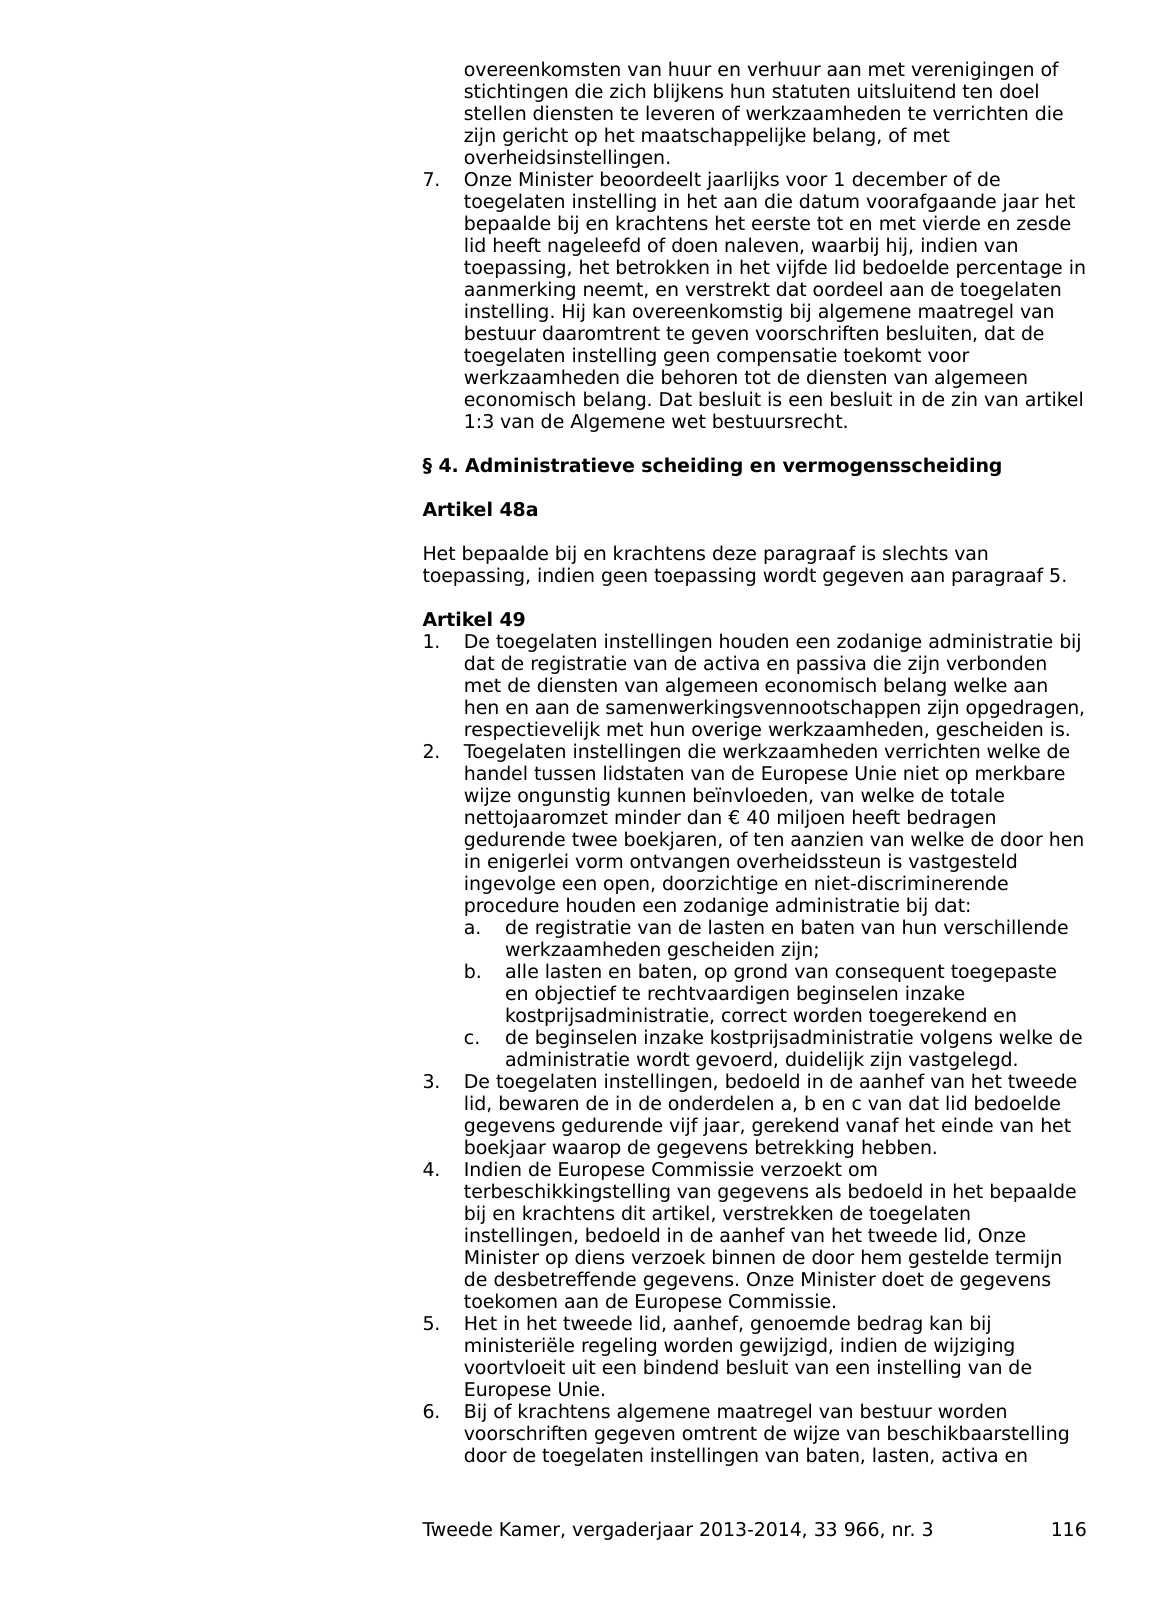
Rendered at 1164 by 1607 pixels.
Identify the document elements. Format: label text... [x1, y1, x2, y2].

text overeenkomsten van huur en verhuur aan met verenigingen of stichtingen die zich blijkens hun statuten uitsluitend ten doel stellen diensten te leveren of werkzaamheden te verrichten die zijn gericht op het maatschappelijke belang, of met overheidsinstellingen. [422, 59, 1087, 169]
text b. alle lasten en baten, op grond van consequent toegepaste en objectief te rechtvaardigen beginselen inzake kostprijsadministratie, correct worden toegerekend en [464, 961, 1087, 1027]
subtitle Artikel 49 [422, 609, 1087, 631]
text 4. Indien de Europese Commissie verzoekt om terbeschikkingstelling van gegevens als bedoeld in het bepaalde bij en krachtens dit artikel, verstrekken de toegelaten instellingen, bedoeld in de aanhef van het tweede lid, Onze Minister op diens verzoek binnen de door hem gestelde termijn de desbetreffende gegevens. Onze Minister doet de gegevens toekomen aan de Europese Commissie. [422, 1159, 1087, 1313]
text 6. Bij of krachtens algemene maatregel van bestuur worden voorschriften gegeven omtrent de wijze van beschikbaarstelling door de toegelaten instellingen van baten, lasten, activa en [422, 1401, 1087, 1467]
text c. de beginselen inzake kostprijsadministratie volgens welke de administratie wordt gevoerd, duidelijk zijn vastgelegd. [464, 1027, 1087, 1071]
text Het bepaalde bij en krachtens deze paragraaf is slechts van toepassing, indien geen toepassing wordt gegeven aan paragraaf 5. [422, 543, 1087, 587]
text 7. Onze Minister beoordeelt jaarlijks voor 1 december of de toegelaten instelling in het aan die datum voorafgaande jaar het bepaalde bij en krachtens het eerste tot en met vierde en zesde lid heeft nageleefd of doen naleven, waarbij hij, indien van toepassing, het betrokken in het vijfde lid bedoelde percentage in aanmerking neemt, en verstrekt dat oordeel aan de toegelaten instelling. Hij kan overeenkomstig bij algemene maatregel van bestuur daaromtrent te geven voorschriften besluiten, dat de toegelaten instelling geen compensatie toekomt voor werkzaamheden die behoren tot de diensten van algemeen economisch belang. Dat besluit is een besluit in de zin van artikel 1:3 van de Algemene wet bestuursrecht. [422, 169, 1087, 433]
subtitle § 4. Administratieve scheiding en vermogensscheiding [422, 455, 1087, 477]
text 2. Toegelaten instellingen die werkzaamheden verrichten welke de handel tussen lidstaten van de Europese Unie niet op merkbare wijze ongunstig kunnen beïnvloeden, van welke de totale nettojaaromzet minder dan € 40 miljoen heeft bedragen gedurende twee boekjaren, of ten aanzien van welke de door hen in enigerlei vorm ontvangen overheidssteun is vastgesteld ingevolge een open, doorzichtige en niet-discriminerende procedure houden een zodanige administratie bij dat: [422, 741, 1087, 917]
text 5. Het in het tweede lid, aanhef, genoemde bedrag kan bij ministeriële regeling worden gewijzigd, indien de wijziging voortvloeit uit een bindend besluit van een instelling van de Europese Unie. [422, 1313, 1087, 1401]
subtitle Artikel 48a [422, 499, 1087, 521]
text 3. De toegelaten instellingen, bedoeld in de aanhef van het tweede lid, bewaren de in de onderdelen a, b en c van dat lid bedoelde gegevens gedurende vijf jaar, gerekend vanaf het einde van het boekjaar waarop de gegevens betrekking hebben. [422, 1071, 1087, 1159]
text 1. De toegelaten instellingen houden een zodanige administratie bij dat de registratie van de activa en passiva die zijn verbonden met de diensten van algemeen economisch belang welke aan hen en aan de samenwerkingsvennootschappen zijn opgedragen, respectievelijk met hun overige werkzaamheden, gescheiden is. [422, 631, 1087, 741]
text a. de registratie van de lasten en baten van hun verschillende werkzaamheden gescheiden zijn; [464, 917, 1087, 961]
